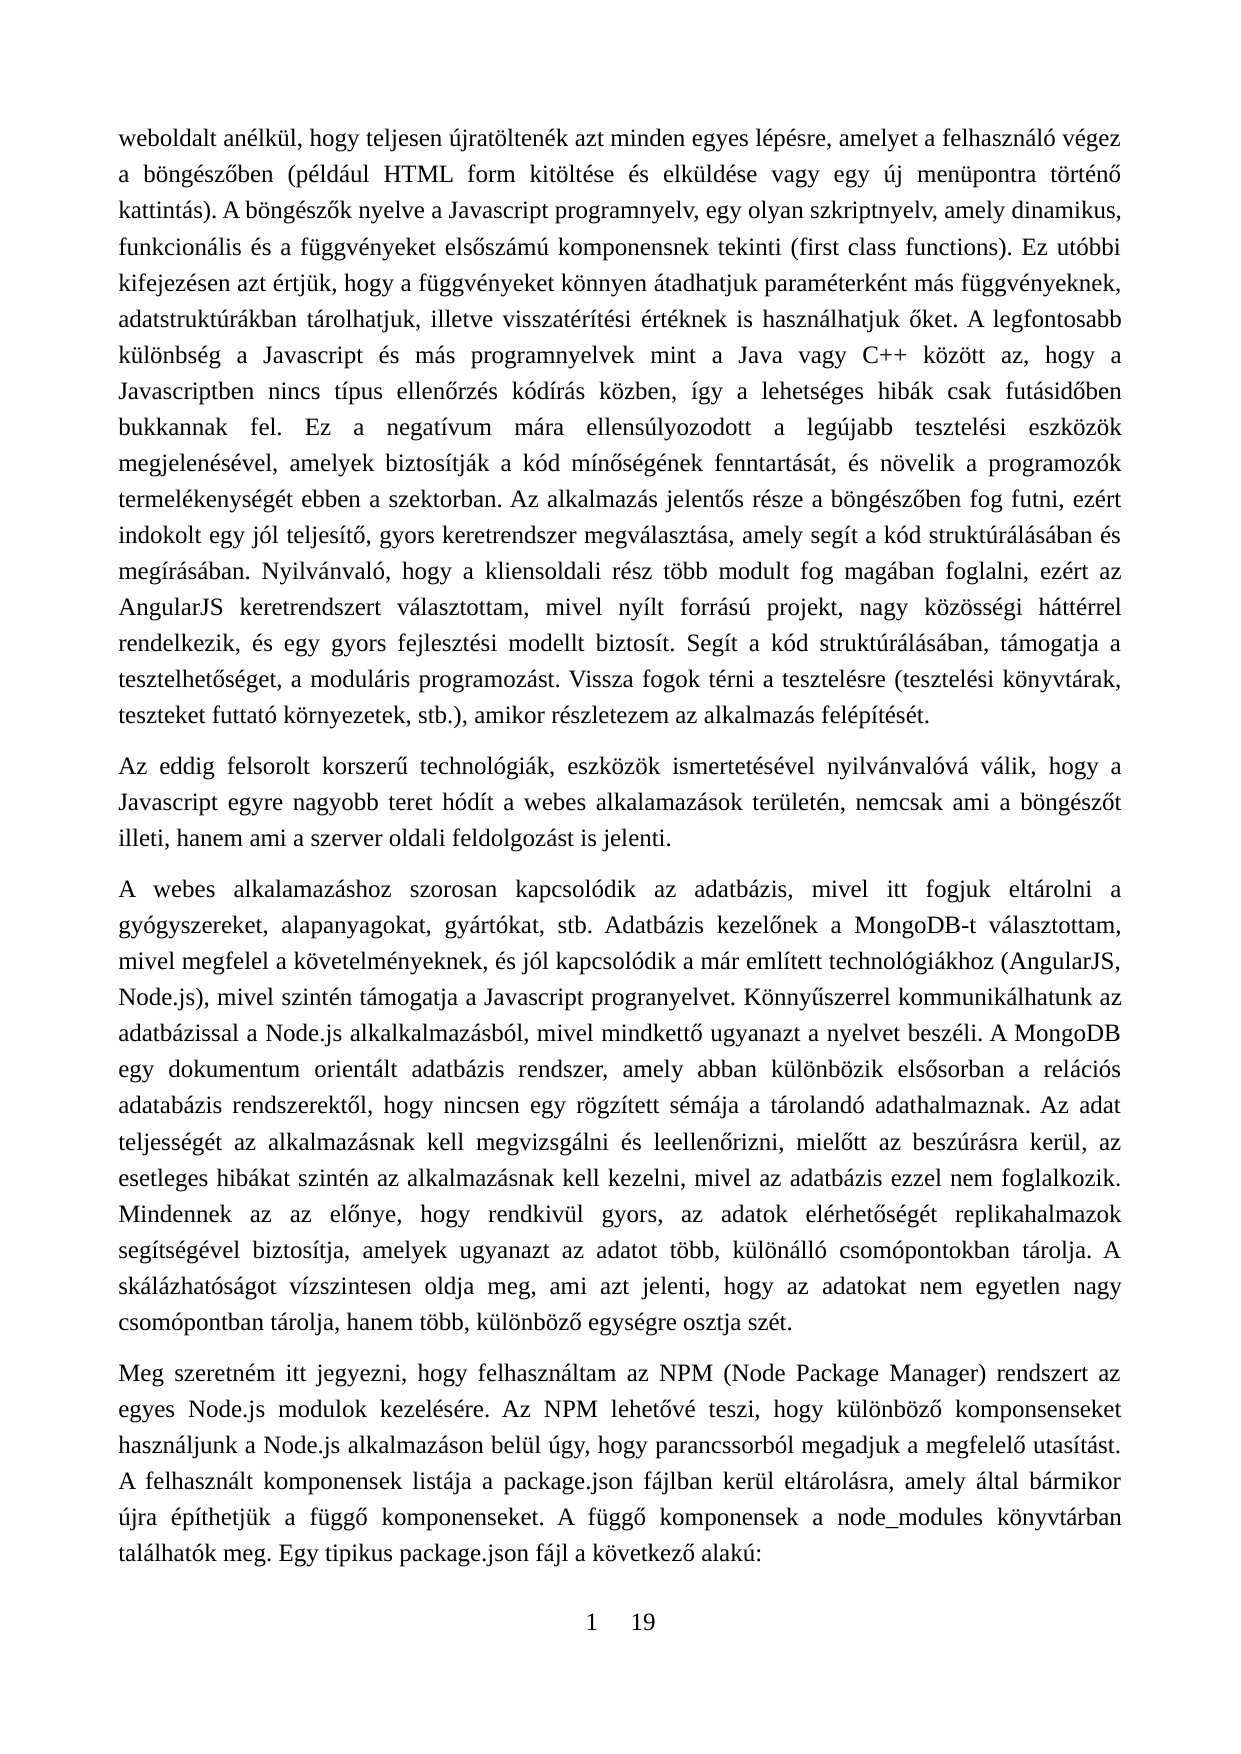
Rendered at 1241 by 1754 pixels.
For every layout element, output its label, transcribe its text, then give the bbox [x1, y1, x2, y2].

subtitle weboldalt anélkül, hogy teljesen újratöltenék azt minden egyes lépésre, amelyet a felhasználó végez a böngészőben (például HTML form kitöltése és elküldése vagy egy új menüpontra történő kattintás). A böngészők nyelve a Javascript programnyelv, egy olyan szkriptnyelv, amely dinamikus, funkcionális és a függvényeket elsőszámú komponensnek tekinti (first class functions). Ez utóbbi kifejezésen azt értjük, hogy a függvényeket könnyen átadhatjuk paraméterként más függvényeknek, adatstruktúrákban tárolhatjuk, illetve visszatérítési értéknek is használhatjuk őket. A legfontosabb különbség a Javascript és más programnyelvek mint a Java vagy C++ között az, hogy a Javascriptben nincs típus ellenőrzés kódírás közben, így a lehetséges hibák csak futásidőben bukkannak fel. Ez a negatívum mára ellensúlyozodott a legújabb tesztelési eszközök megjelenésével, amelyek biztosítják a kód mínőségének fenntartását, és növelik a programozók termelékenységét ebben a szektorban. Az alkalmazás jelentős része a böngészőben fog futni, ezért indokolt egy jól teljesítő, gyors keretrendszer megválasztása, amely segít a kód struktúrálásában és megírásában. Nyilvánvaló, hogy a kliensoldali rész több modult fog magában foglalni, ezért az AngularJS keretrendszert választottam, mivel nyílt forrású projekt, nagy közösségi háttérrel rendelkezik, és egy gyors fejlesztési modellt biztosít. Segít a kód struktúrálásában, támogatja a tesztelhetőséget, a moduláris programozást. Vissza fogok térni a tesztelésre (tesztelési könyvtárak, teszteket futtató környezetek, stb.), amikor részletezem az alkalmazás felépítését. [118, 118, 1122, 731]
subtitle Az eddig felsorolt korszerű technológiák, eszközök ismertetésével nyilvánvalóvá válik, hogy a Javascript egyre nagyobb teret hódít a webes alkalamazások területén, nemcsak ami a böngészőt illeti, hanem ami a szerver oldali feldolgozást is jelenti. [118, 746, 1122, 854]
subtitle Meg szeretném itt jegyezni, hogy felhasználtam az NPM (Node Package Manager) rendszert az egyes Node.js modulok kezelésére. Az NPM lehetővé teszi, hogy különböző komponsenseket használjunk a Node.js alkalmazáson belül úgy, hogy parancssorból megadjuk a megfelelő utasítást. A felhasznált komponensek listája a package.json fájlban kerül eltárolásra, amely által bármikor újra építhetjük a függő komponenseket. A függő komponensek a node_modules könyvtárban találhatók meg. Egy tipikus package.json fájl a következő alakú: [118, 1352, 1122, 1569]
subtitle A webes alkalamazáshoz szorosan kapcsolódik az adatbázis, mivel itt fogjuk eltárolni a gyógyszereket, alapanyagokat, gyártókat, stb. Adatbázis kezelőnek a MongoDB-t választottam, mivel megfelel a követelményeknek, és jól kapcsolódik a már említett technológiákhoz (AngularJS, Node.js), mivel szintén támogatja a Javascript progranyelvet. Könnyűszerrel kommunikálhatunk az adatbázissal a Node.js alkalkalmazásból, mivel mindkettő ugyanazt a nyelvet beszéli. A MongoDB egy dokumentum orientált adatbázis rendszer, amely abban különbözik elsősorban a relációs adatabázis rendszerektől, hogy nincsen egy rögzített sémája a tárolandó adathalmaznak. Az adat teljességét az alkalmazásnak kell megvizsgálni és leellenőrizni, mielőtt az beszúrásra kerül, az esetleges hibákat szintén az alkalmazásnak kell kezelni, mivel az adatbázis ezzel nem foglalkozik. Mindennek az az előnye, hogy rendkivül gyors, az adatok elérhetőségét replikahalmazok segítségével biztosítja, amelyek ugyanazt az adatot több, különálló csomópontokban tárolja. A skálázhatóságot vízszintesen oldja meg, ami azt jelenti, hogy az adatokat nem egyetlen nagy csomópontban tárolja, hanem több, különböző egységre osztja szét. [118, 869, 1122, 1337]
